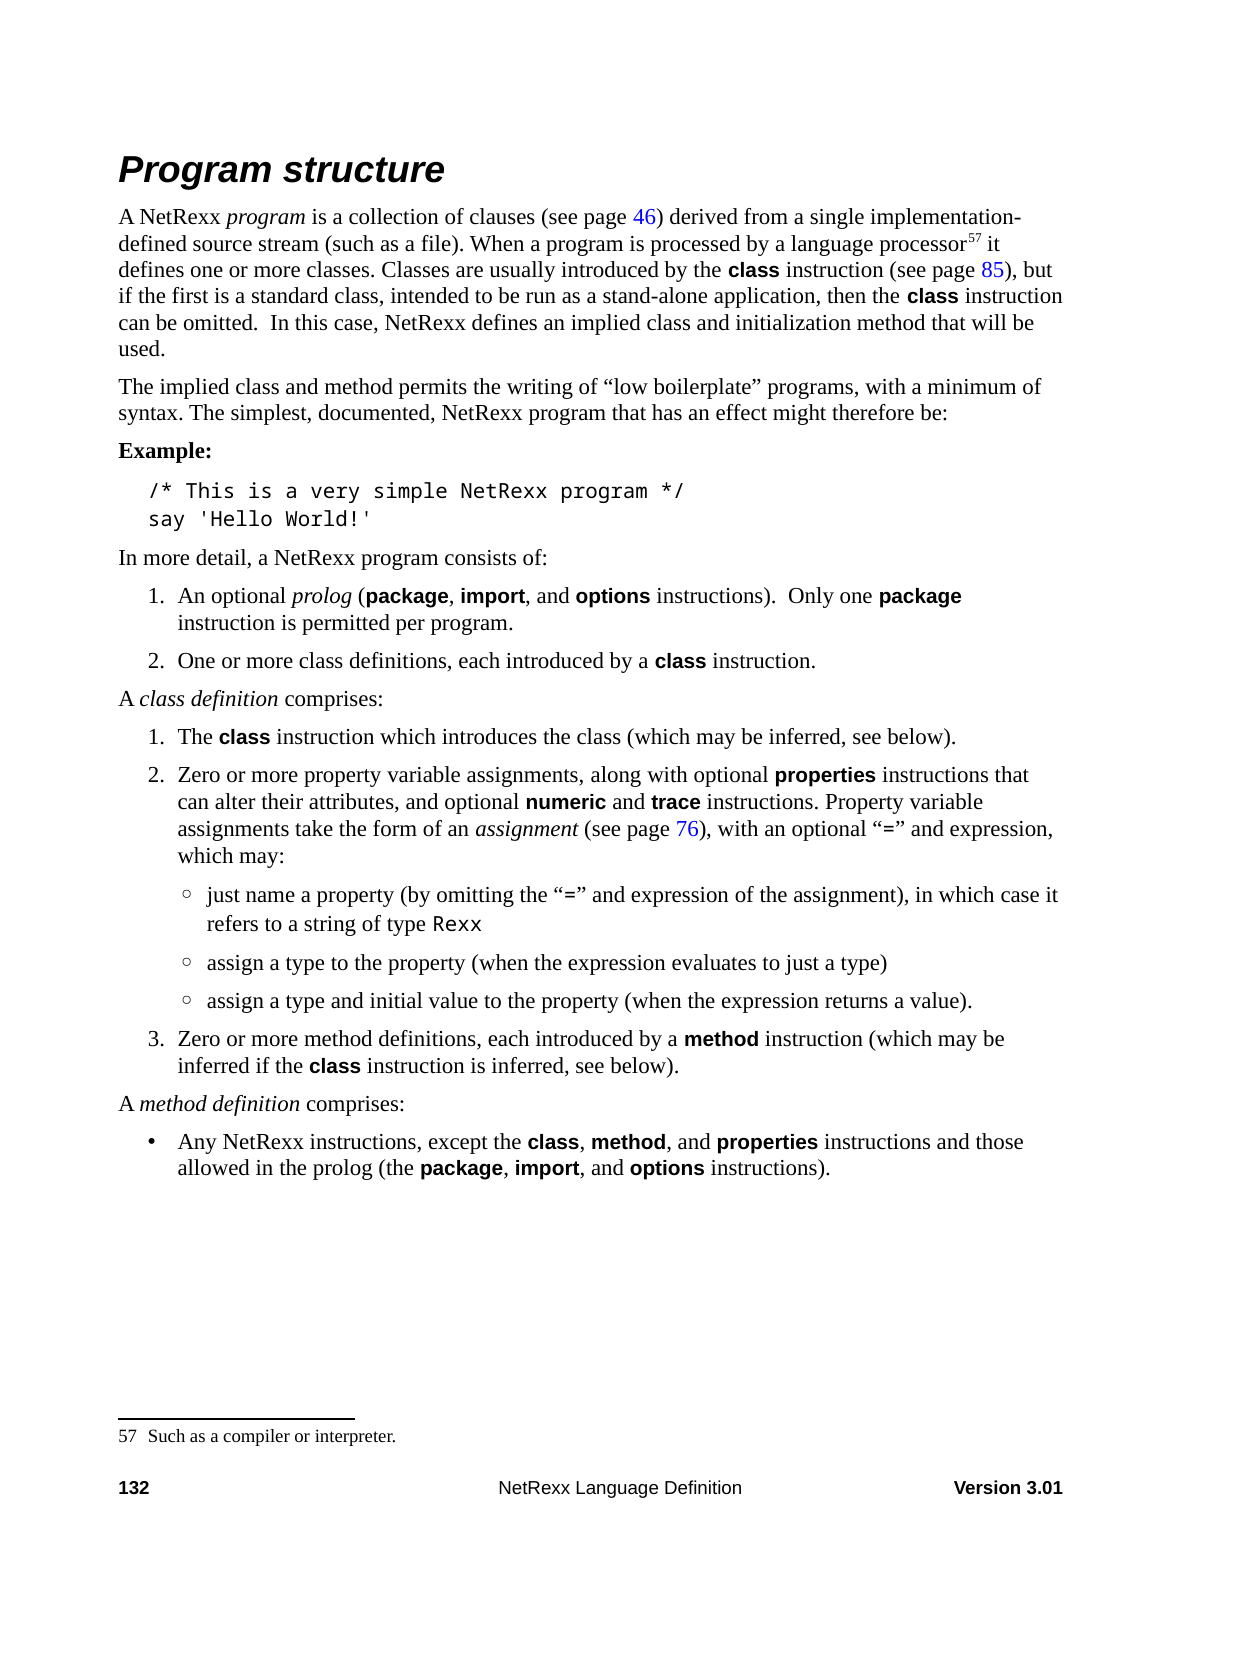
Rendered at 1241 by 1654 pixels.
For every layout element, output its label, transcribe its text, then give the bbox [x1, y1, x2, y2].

list Any NetRexx instructions, except the class, method, and properties instructions and those allowed in the prolog (the package, import, and options instructions). [148, 1128, 1063, 1181]
list One or more class definitions, each introduced by a class instruction. [148, 647, 1063, 673]
text A method definition comprises: [118, 1090, 1063, 1116]
subtitle Program structure [118, 148, 1063, 191]
list assign a type and initial value to the property (when the expression returns a value). [177, 987, 1063, 1014]
list The class instruction which introduces the class (which may be inferred, see below). [148, 723, 1063, 749]
text Such as a compiler or interpreter. [118, 1425, 1063, 1447]
text A NetRexx program is a collection of clauses (see page 44) derived from a single implementation-defined source stream (such as a file). When a program is processed by a language processor it defines one or more classes. Classes are usually introduced by the class instruction (see page 81), but if the first is a standard class, intended to be run as a stand-alone application, then the class instruction can be omitted. In this case, NetRexx defines an implied class and initialization method that will be used. [118, 203, 1063, 361]
text Example: [118, 438, 1063, 464]
text In more detail, a NetRexx program consists of: [118, 544, 1063, 571]
text A class definition comprises: [118, 685, 1063, 711]
list just name a property (by omitting the “=” and expression of the assignment), in which case it refers to a string of type Rexx [177, 881, 1063, 937]
list Zero or more property variable assignments, along with optional properties instructions that can alter their attributes, and optional numeric and trace instructions. Property variable assignments take the form of an assignment (see page 72), with an optional “=” and expression, which may: [148, 761, 1063, 869]
list Zero or more method definitions, each introduced by a method instruction (which may be inferred if the class instruction is inferred, see below). [148, 1026, 1063, 1078]
text /* This is a very simple NetRexx program */ say 'Hello World!' [148, 476, 1063, 533]
list An optional prolog (package, import, and options instructions). Only one package instruction is permitted per program. [148, 582, 1063, 635]
list assign a type to the property (when the expression evaluates to just a type) [177, 949, 1063, 976]
text The implied class and method permits the writing of “low boilerplate” programs, with a minimum of syntax. The simplest, documented, NetRexx program that has an effect might therefore be: [118, 373, 1063, 426]
